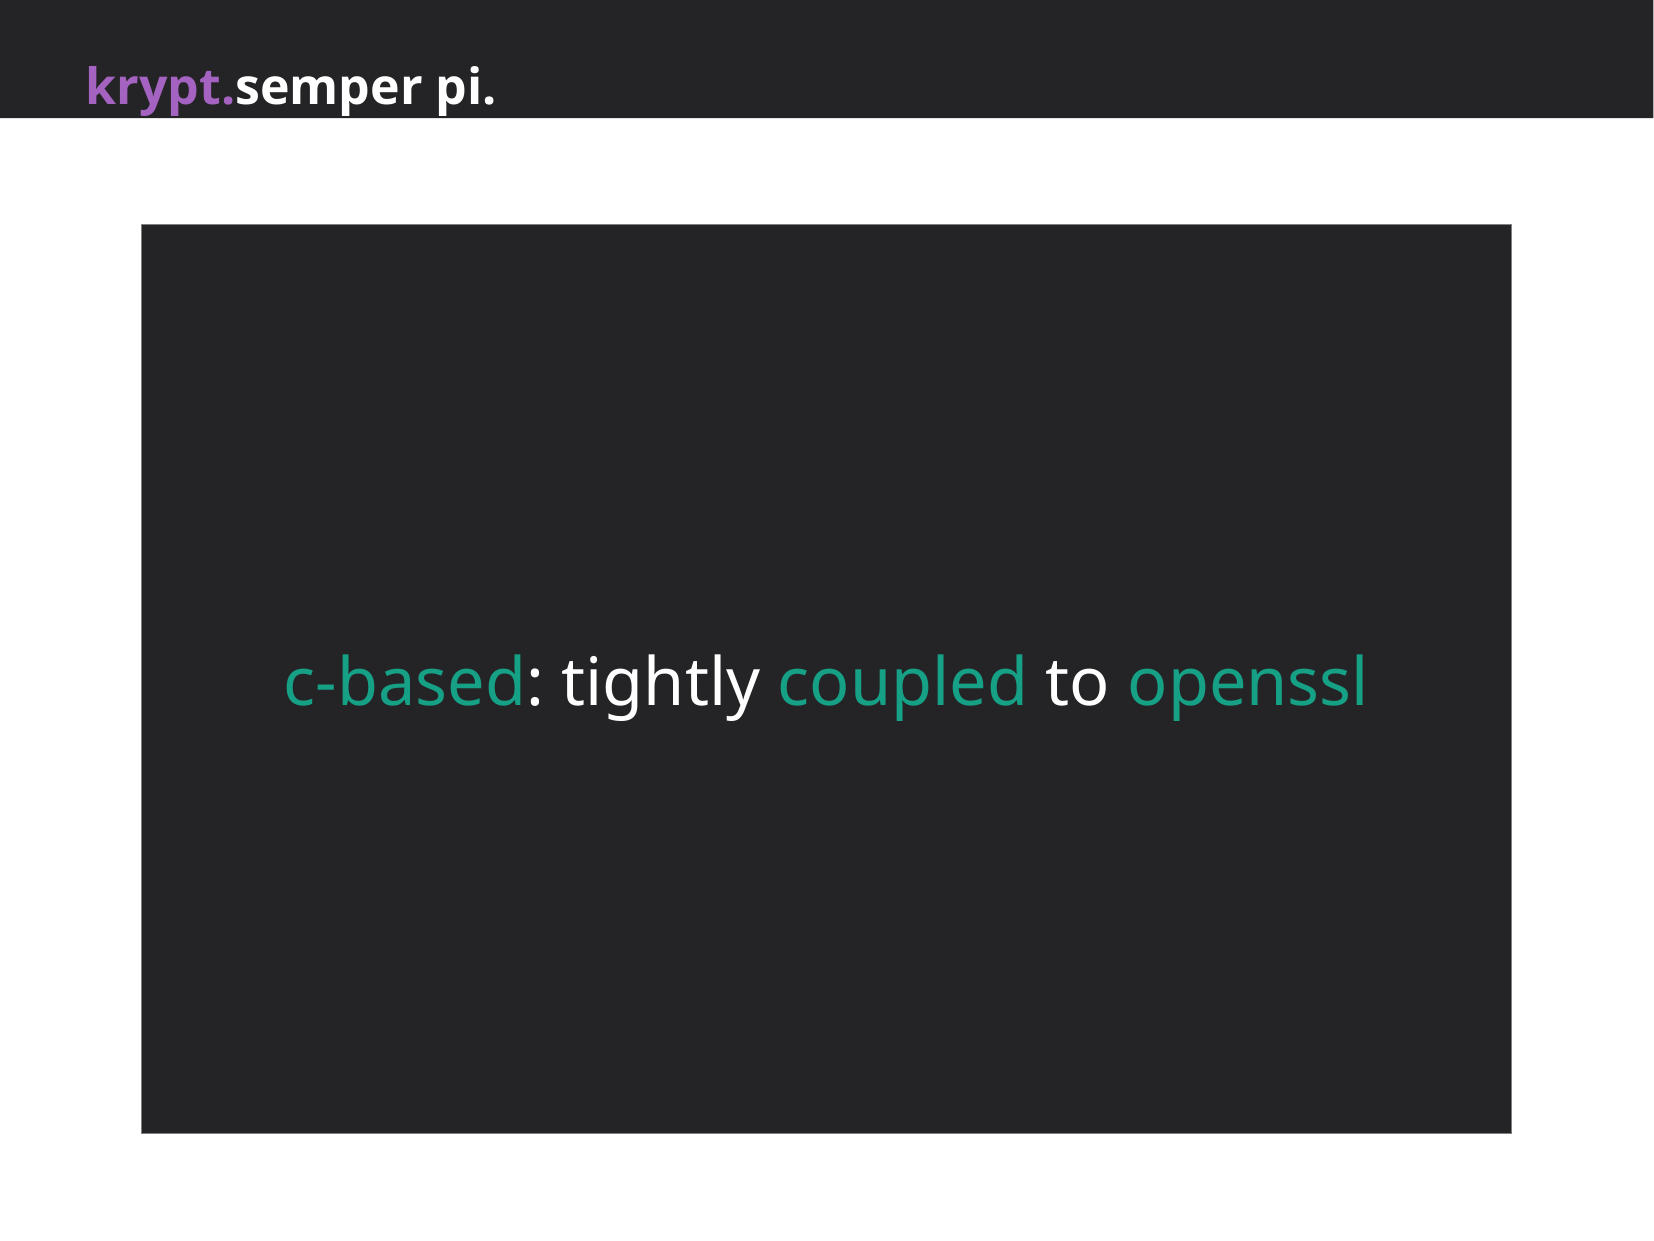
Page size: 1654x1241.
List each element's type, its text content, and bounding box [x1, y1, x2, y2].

text_box c-based: tightly coupled to openssl [141, 224, 1512, 1134]
text_box krypt.semper pi. [70, 43, 544, 119]
text_box [0, 0, 1654, 119]
